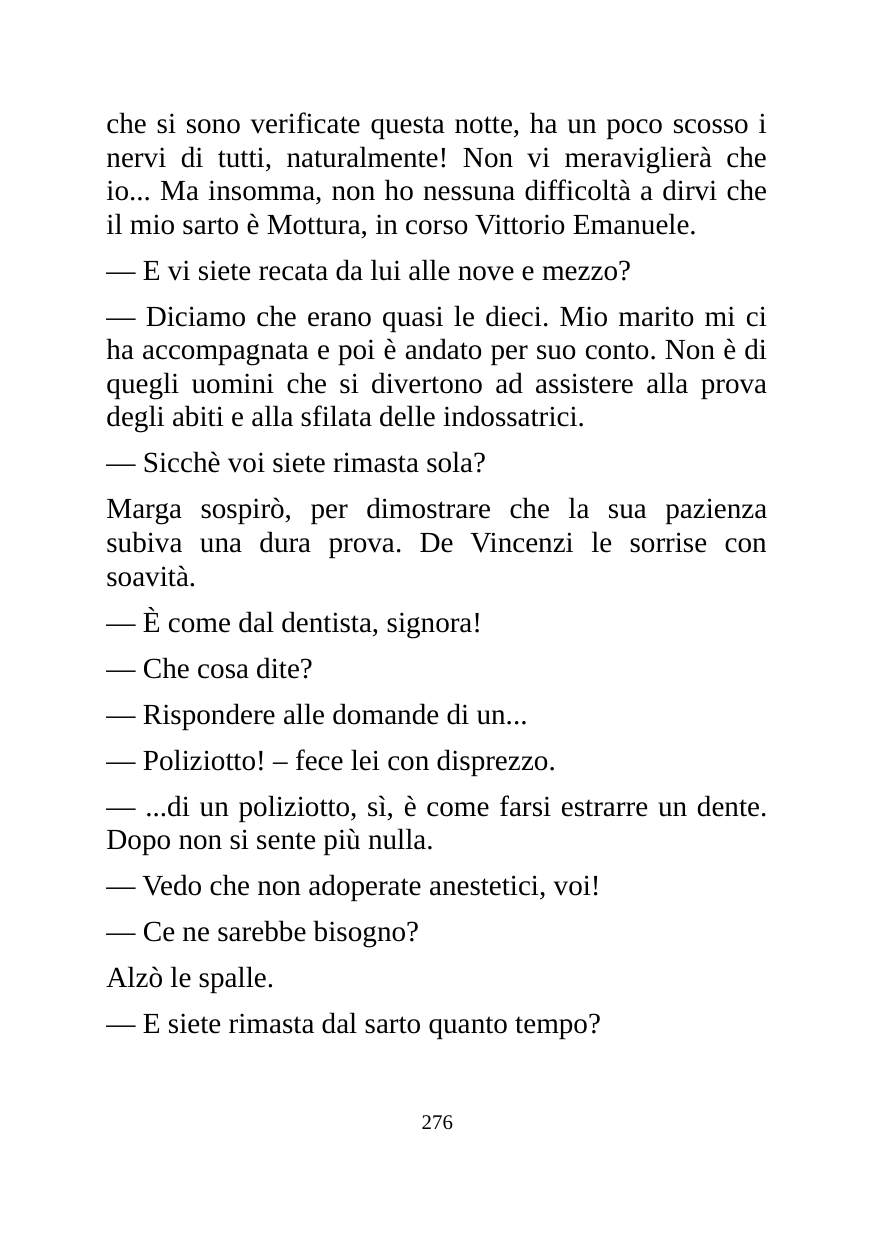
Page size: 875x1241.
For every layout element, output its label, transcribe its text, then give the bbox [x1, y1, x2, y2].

text Alzò le spalle. [106, 961, 768, 994]
text — Diciamo che erano quasi le dieci. Mio marito mi ci ha accompagnata e poi è andato per suo conto. Non è di quegli uomini che si divertono ad assistere alla prova degli abiti e alla sfilata delle indossatrici. [106, 299, 768, 433]
text — E vi siete recata da lui alle nove e mezzo? [106, 253, 768, 286]
text — Sicchè voi siete rimasta sola? [106, 446, 768, 479]
text — Poliziotto! – fece lei con disprezzo. [106, 743, 768, 776]
text — Ce ne sarebbe bisogno? [106, 914, 768, 948]
text Marga sospirò, per dimostrare che la sua pazienza subiva una dura prova. De Vincenzi le sorrise con soavità. [106, 492, 768, 592]
text — ...di un poliziotto, sì, è come farsi estrarre un dente. Dopo non si sente più nulla. [106, 789, 768, 856]
text — Vedo che non adoperate anestetici, voi! [106, 868, 768, 902]
text che si sono verificate questa notte, ha un poco scosso i nervi di tutti, naturalmente! Non vi meraviglierà che io... Ma insomma, non ho nessuna difficoltà a dirvi che il mio sarto è Mottura, in corso Vittorio Emanuele. [106, 106, 768, 240]
text — Rispondere alle domande di un... [106, 697, 768, 730]
text — E siete rimasta dal sarto quanto tempo? [106, 1007, 768, 1040]
text — Che cosa dite? [106, 651, 768, 684]
text — È come dal dentista, signora! [106, 605, 768, 638]
